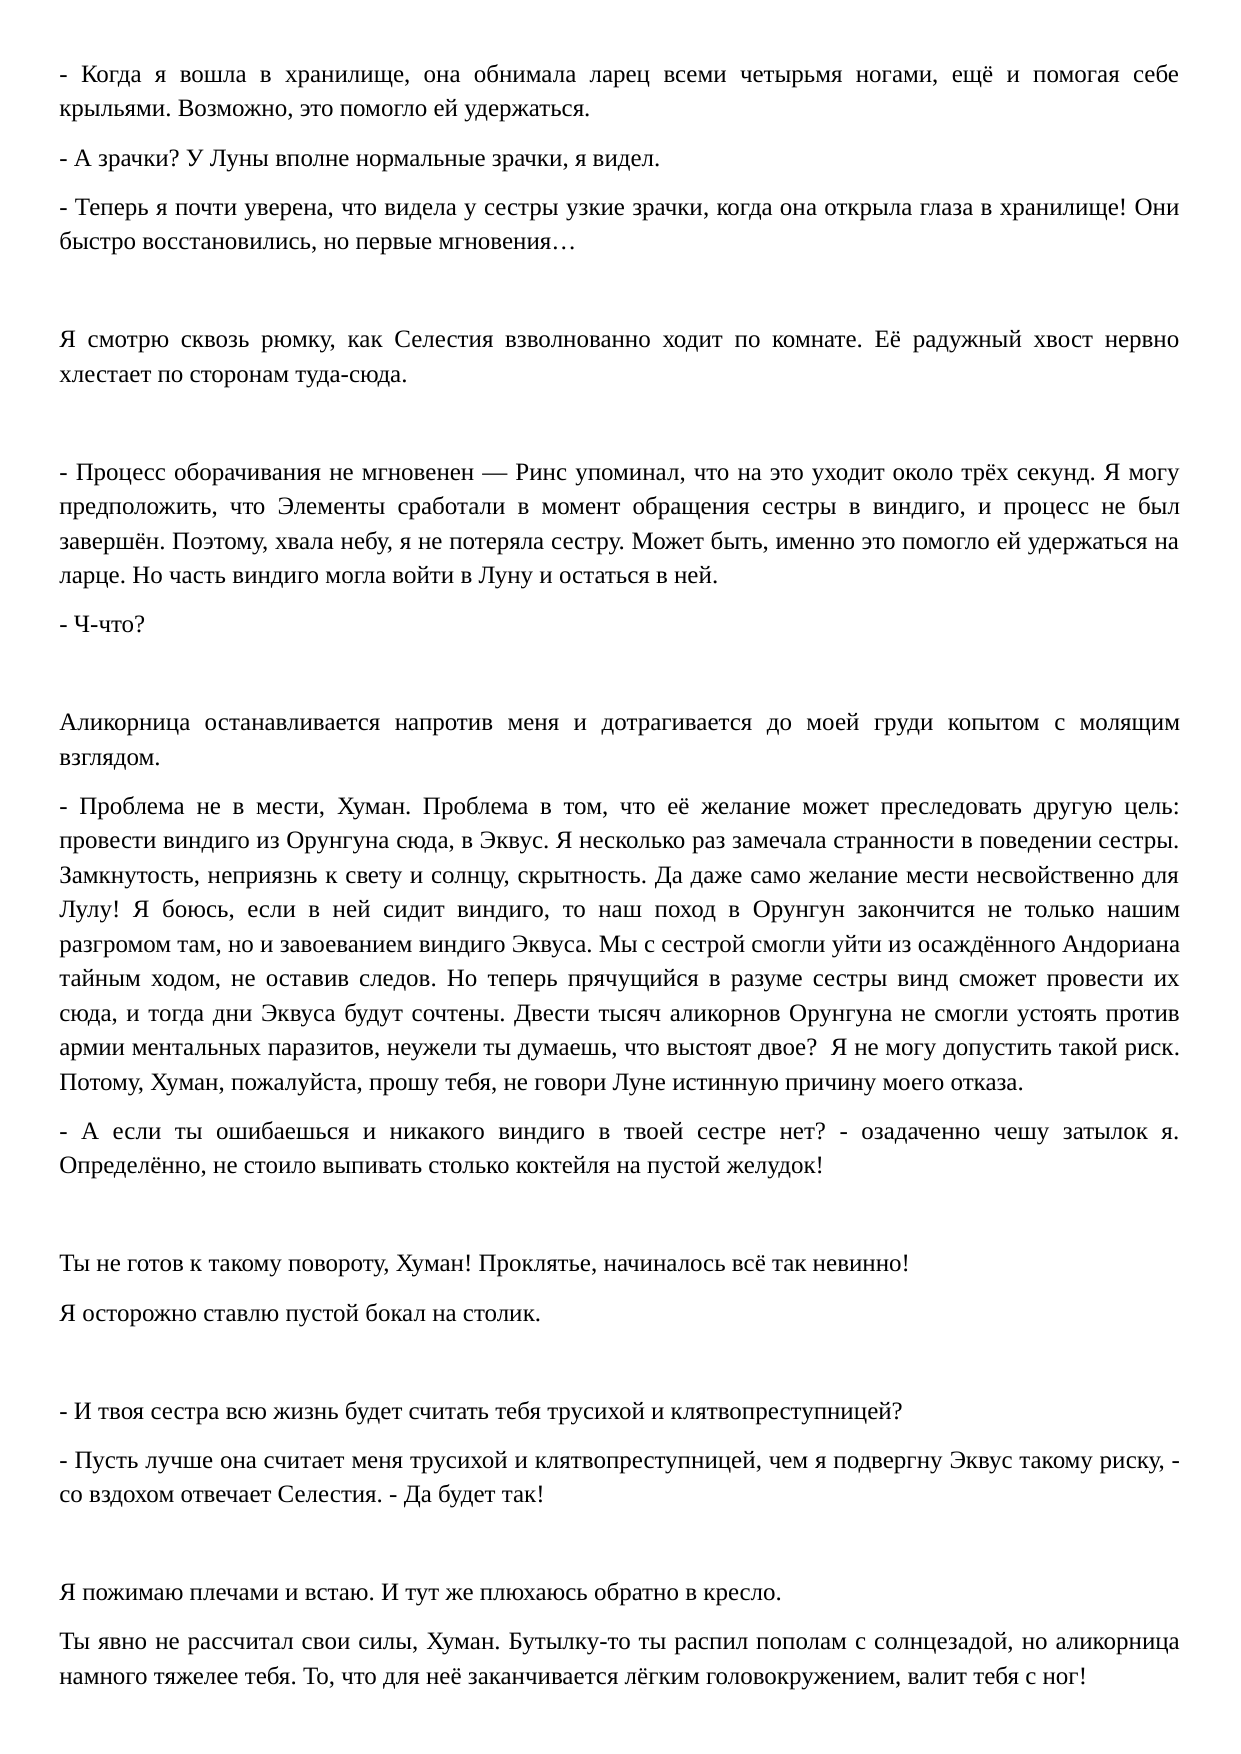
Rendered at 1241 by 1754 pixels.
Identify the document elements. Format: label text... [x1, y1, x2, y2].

text - Когда я вошла в хранилище, она обнимала ларец всеми четырьмя ногами, ещё и помогая себе крыльями. Возможно, это помогло ей удержаться. [59, 59, 1181, 122]
text - И твоя сестра всю жизнь будет считать тебя трусихой и клятвопреступницей? [59, 1396, 1181, 1424]
text - А зрачки? У Луны вполне нормальные зрачки, я видел. [59, 143, 1181, 171]
text Я смотрю сквозь рюмку, как Селестия взволнованно ходит по комнате. Её радужный хвост нервно хлестает по сторонам туда-сюда. [59, 324, 1181, 387]
text Ты не готов к такому повороту, Хуман! Проклятье, начиналось всё так невинно! [59, 1248, 1181, 1277]
text - Ч-что? [59, 609, 1181, 638]
text Ты явно не рассчитал свои силы, Хуман. Бутылку-то ты распил пополам с солнцезадой, но аликорница намного тяжелее тебя. То, что для неё заканчивается лёгким головокружением, валит тебя с ног! [59, 1626, 1181, 1690]
text - Проблема не в мести, Хуман. Проблема в том, что её желание может преследовать другую цель: провести виндиго из Орунгуна сюда, в Эквус. Я несколько раз замечала странности в поведении сестры. Замкнутость, неприязнь к свету и солнцу, скрытность. Да даже само желание мести несвойственно для Лулу! Я боюсь, если в ней сидит виндиго, то наш поход в Орунгун закончится не только нашим разгромом там, но и завоеванием виндиго Эквуса. Мы с сестрой смогли уйти из осаждённого Андориана тайным ходом, не оставив следов. Но теперь прячущийся в разуме сестры винд сможет провести их сюда, и тогда дни Эквуса будут сочтены. Двести тысяч аликорнов Орунгуна не смогли устоять против армии ментальных паразитов, неужели ты думаешь, что выстоят двое? Я не могу допустить такой риск. Потому, Хуман, пожалуйста, прошу тебя, не говори Луне истинную причину моего отказа. [59, 791, 1181, 1096]
text Я осторожно ставлю пустой бокал на столик. [59, 1298, 1181, 1326]
text - Пусть лучше она считает меня трусихой и клятвопреступницей, чем я подвергну Эквус такому риску, - со вздохом отвечает Селестия. - Да будет так! [59, 1445, 1181, 1508]
text Аликорница останавливается напротив меня и дотрагивается до моей груди копытом с молящим взглядом. [59, 707, 1181, 771]
text - Теперь я почти уверена, что видела у сестры узкие зрачки, когда она открыла глаза в хранилище! Они быстро восстановились, но первые мгновения… [59, 192, 1181, 255]
text - А если ты ошибаешься и никакого виндиго в твоей сестре нет? - озадаченно чешу затылок я. Определённо, не стоило выпивать столько коктейля на пустой желудок! [59, 1116, 1181, 1179]
text - Процесс оборачивания не мгновенен — Ринс упоминал, что на это уходит около трёх секунд. Я могу предположить, что Элементы сработали в момент обращения сестры в виндиго, и процесс не был завершён. Поэтому, хвала небу, я не потеряла сестру. Может быть, именно это помогло ей удержаться на ларце. Но часть виндиго могла войти в Луну и остаться в ней. [59, 457, 1181, 589]
text Я пожимаю плечами и встаю. И тут же плюхаюсь обратно в кресло. [59, 1577, 1181, 1606]
